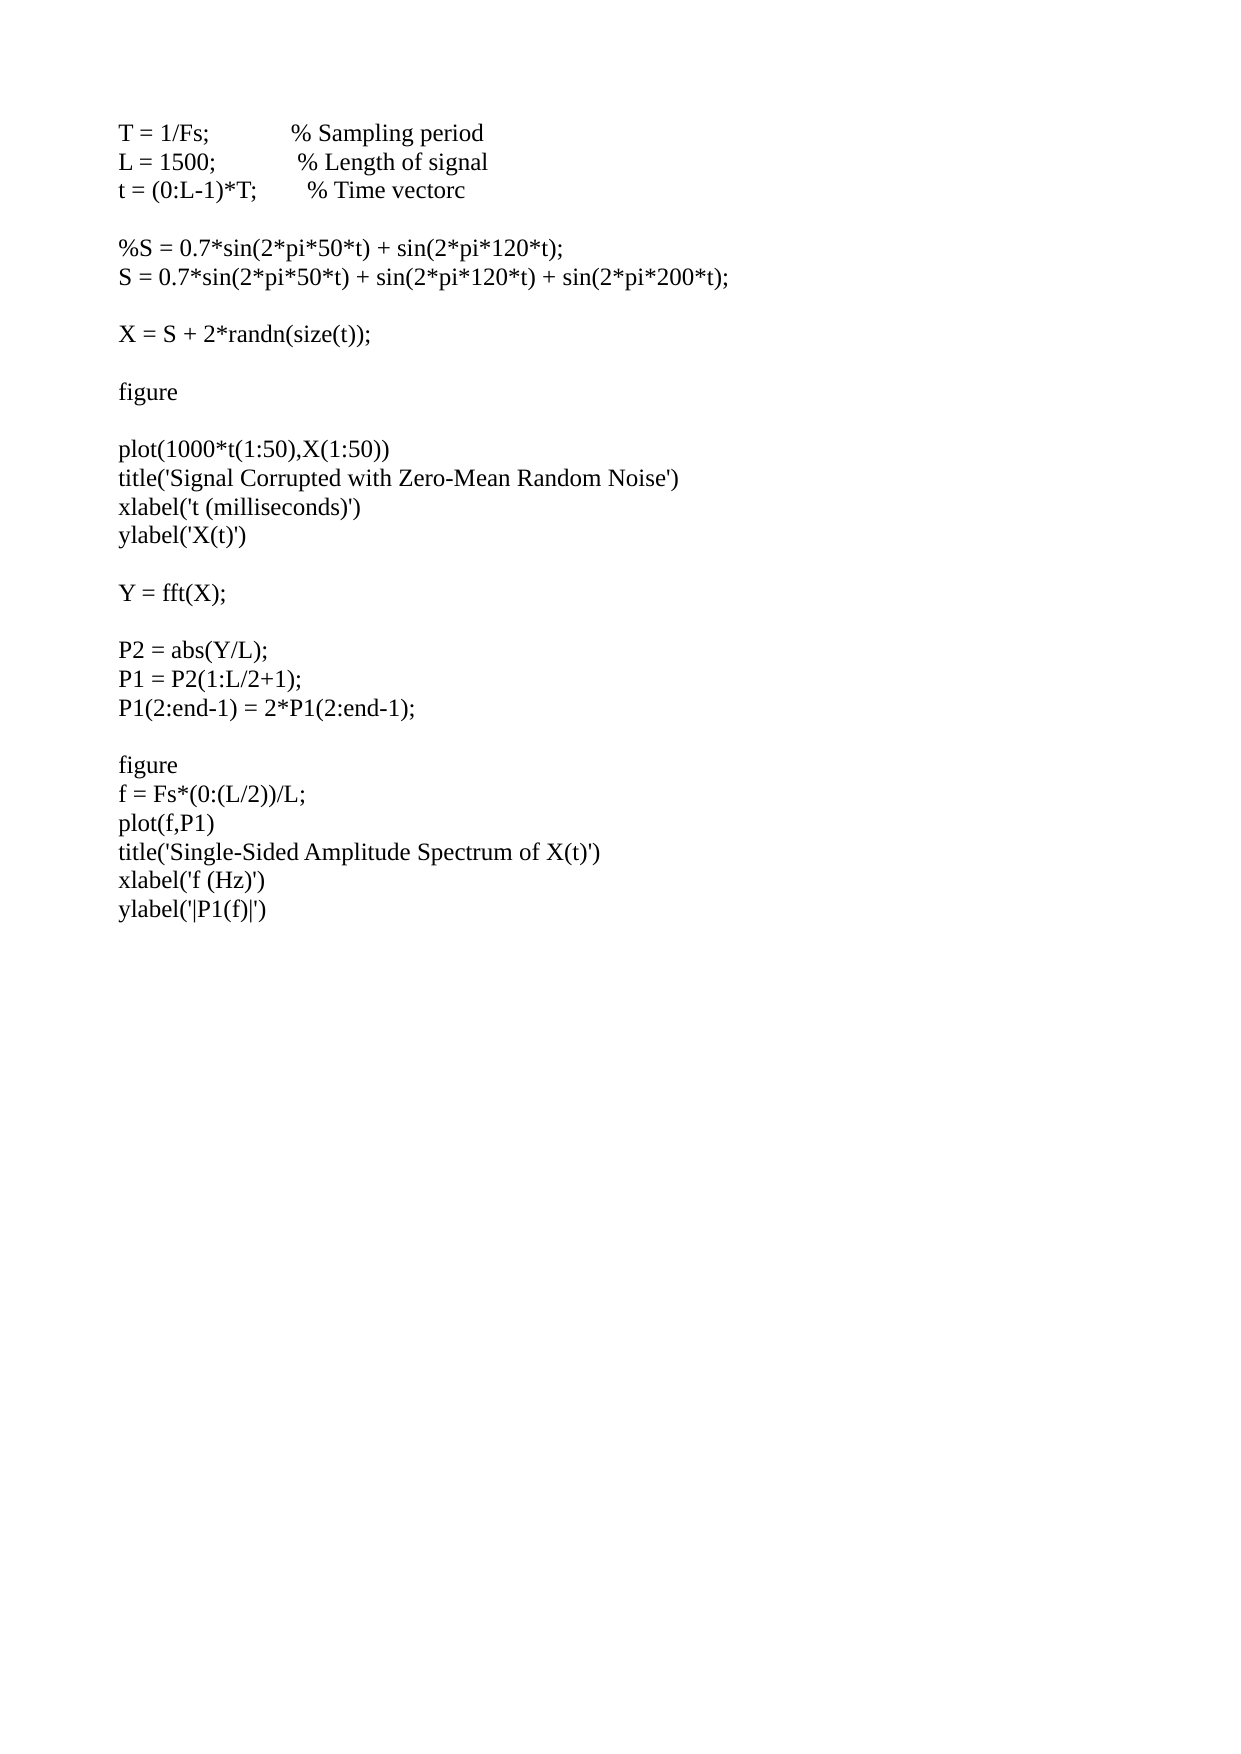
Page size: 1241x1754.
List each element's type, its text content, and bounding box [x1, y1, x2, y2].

text figure [118, 377, 1122, 406]
text plot(1000*t(1:50),X(1:50)) [118, 434, 1122, 463]
text Y = fft(X); [118, 578, 1122, 607]
text T = 1/Fs; % Sampling period [118, 118, 1122, 147]
text t = (0:L-1)*T; % Time vectorc [118, 176, 1122, 204]
text ylabel('|P1(f)|') [118, 894, 1122, 923]
text %S = 0.7*sin(2*pi*50*t) + sin(2*pi*120*t); [118, 233, 1122, 262]
text S = 0.7*sin(2*pi*50*t) + sin(2*pi*120*t) + sin(2*pi*200*t); [118, 262, 1122, 291]
text f = Fs*(0:(L/2))/L; [118, 779, 1122, 808]
text xlabel('t (milliseconds)') [118, 492, 1122, 521]
text ylabel('X(t)') [118, 521, 1122, 549]
text plot(f,P1) [118, 808, 1122, 837]
text P2 = abs(Y/L); [118, 636, 1122, 664]
text L = 1500; % Length of signal [118, 147, 1122, 176]
text figure [118, 751, 1122, 779]
text title('Signal Corrupted with Zero-Mean Random Noise') [118, 463, 1122, 492]
text P1(2:end-1) = 2*P1(2:end-1); [118, 693, 1122, 722]
text P1 = P2(1:L/2+1); [118, 664, 1122, 693]
text title('Single-Sided Amplitude Spectrum of X(t)') [118, 837, 1122, 866]
text X = S + 2*randn(size(t)); [118, 319, 1122, 348]
text xlabel('f (Hz)') [118, 866, 1122, 894]
